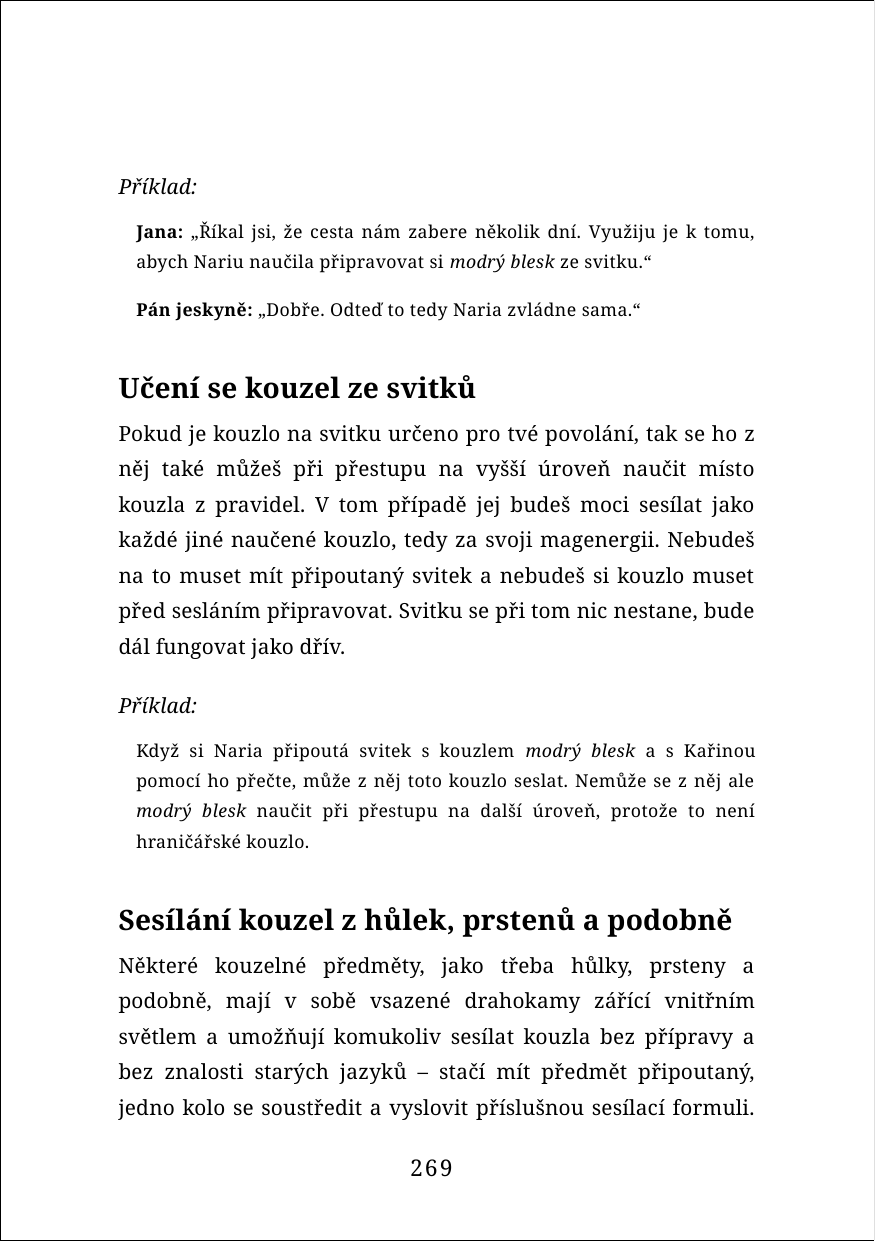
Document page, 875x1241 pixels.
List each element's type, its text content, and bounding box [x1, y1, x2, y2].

text Jana: „Říkal jsi, že cesta nám zabere několik dní. Využiju je k tomu, abych Nariu naučila připravovat si modrý blesk ze svitku.“ [136, 219, 756, 273]
text Příklad: [118, 691, 756, 719]
text Některé kouzelné předměty, jako třeba hůlky, prsteny a podobně, mají v sobě vsazené drahokamy zářící vnitřním světlem a umožňují komukoliv sesílat kouzla bez přípravy a bez znalosti starých jazyků – stačí mít předmět připoutaný, jedno kolo se soustředit a vyslovit příslušnou sesílací formuli. [118, 951, 756, 1121]
text Když si Naria připoutá svitek s kouzlem modrý blesk a s Kařinou pomocí ho přečte, může z něj toto kouzlo seslat. Nemůže se z něj ale modrý blesk naučit při přestupu na další úroveň, protože to není hraničářské kouzlo. [136, 738, 756, 853]
subtitle Učení se kouzel ze svitků [118, 369, 756, 407]
text Pán jeskyně: „Dobře. Odteď to tedy Naria zvládne sama.“ [136, 297, 756, 321]
text Pokud je kouzlo na svitku určeno pro tvé povolání, tak se ho z něj také můžeš při přestupu na vyšší úroveň naučit místo kouzla z pravidel. V tom případě jej budeš moci sesílat jako každé jiné naučené kouzlo, tedy za svoji magenergii. Nebudeš na to muset mít připoutaný svitek a nebudeš si kouzlo muset před sesláním připravovat. Svitku se při tom nic nestane, bude dál fungovat jako dřív. [118, 419, 756, 660]
subtitle Sesílání kouzel z hůlek, prstenů a podobně [118, 901, 756, 939]
text Příklad: [118, 172, 756, 200]
